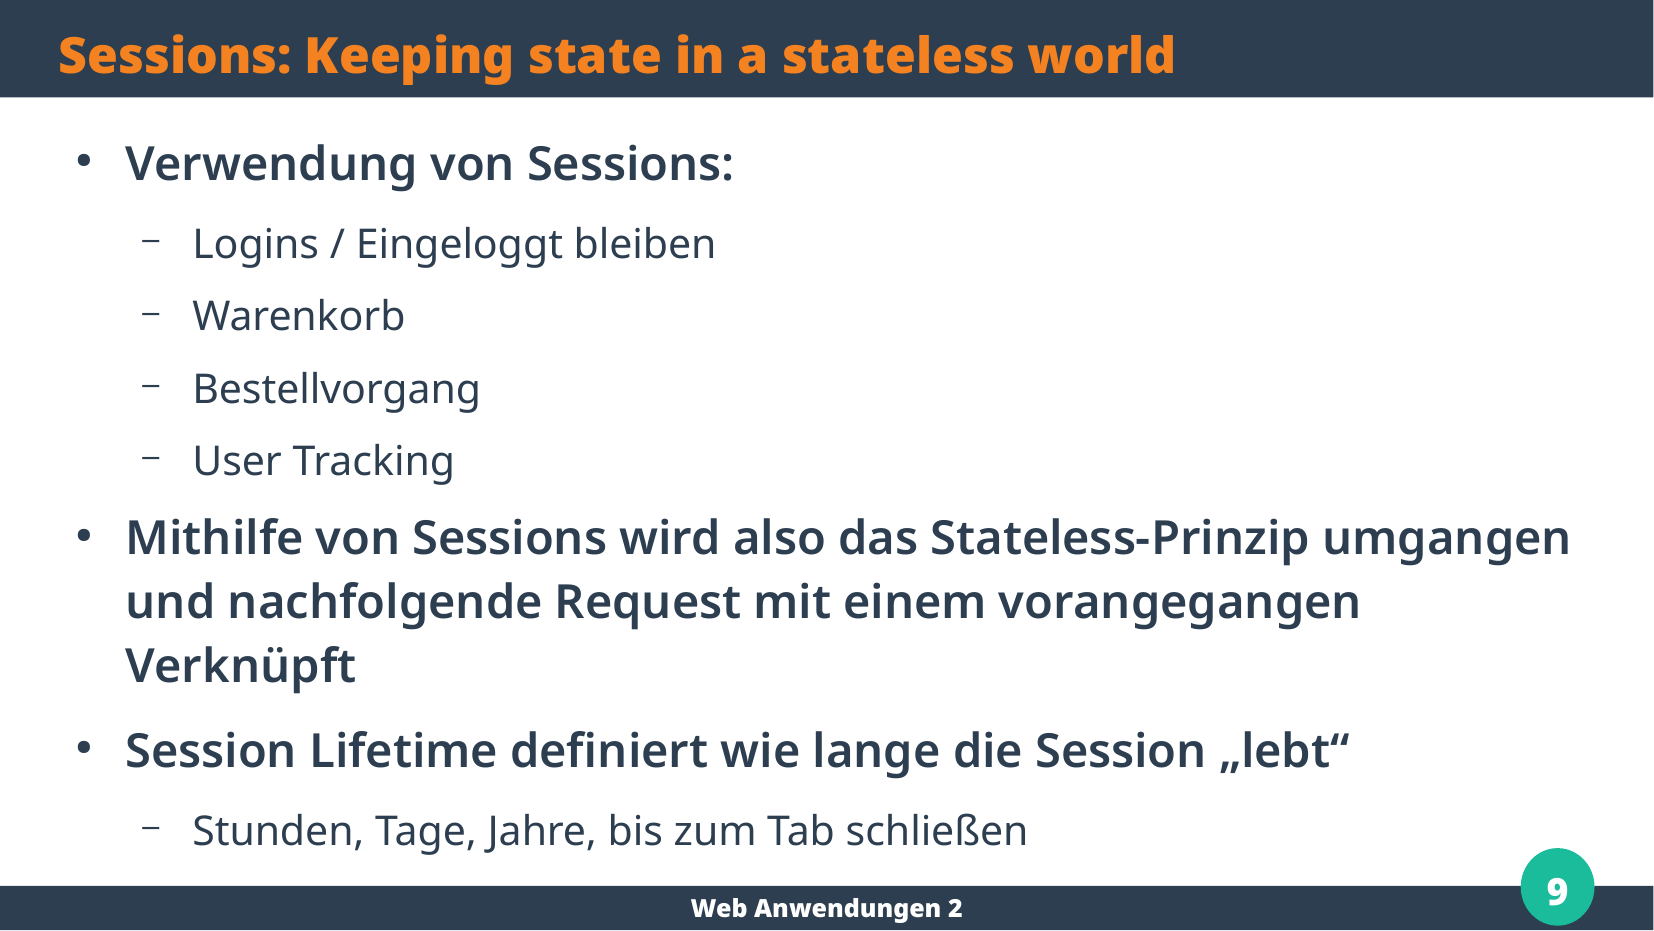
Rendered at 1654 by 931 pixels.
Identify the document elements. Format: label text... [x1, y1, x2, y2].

list Verwendung von Sessions: Logins / Eingeloggt bleiben Warenkorb Bestellvorgang User Tracking Mithilfe von Sessions wird also das Stateless-Prinzip umgangen und nachfolgende Request mit einem vorangegangen Verknüpft Session Lifetime definiert wie lange die Session „lebt“ Stunden, Tage, Jahre, bis zum Tab schließen [59, 129, 1595, 864]
title Sessions: Keeping state in a stateless world [59, 8, 1595, 89]
